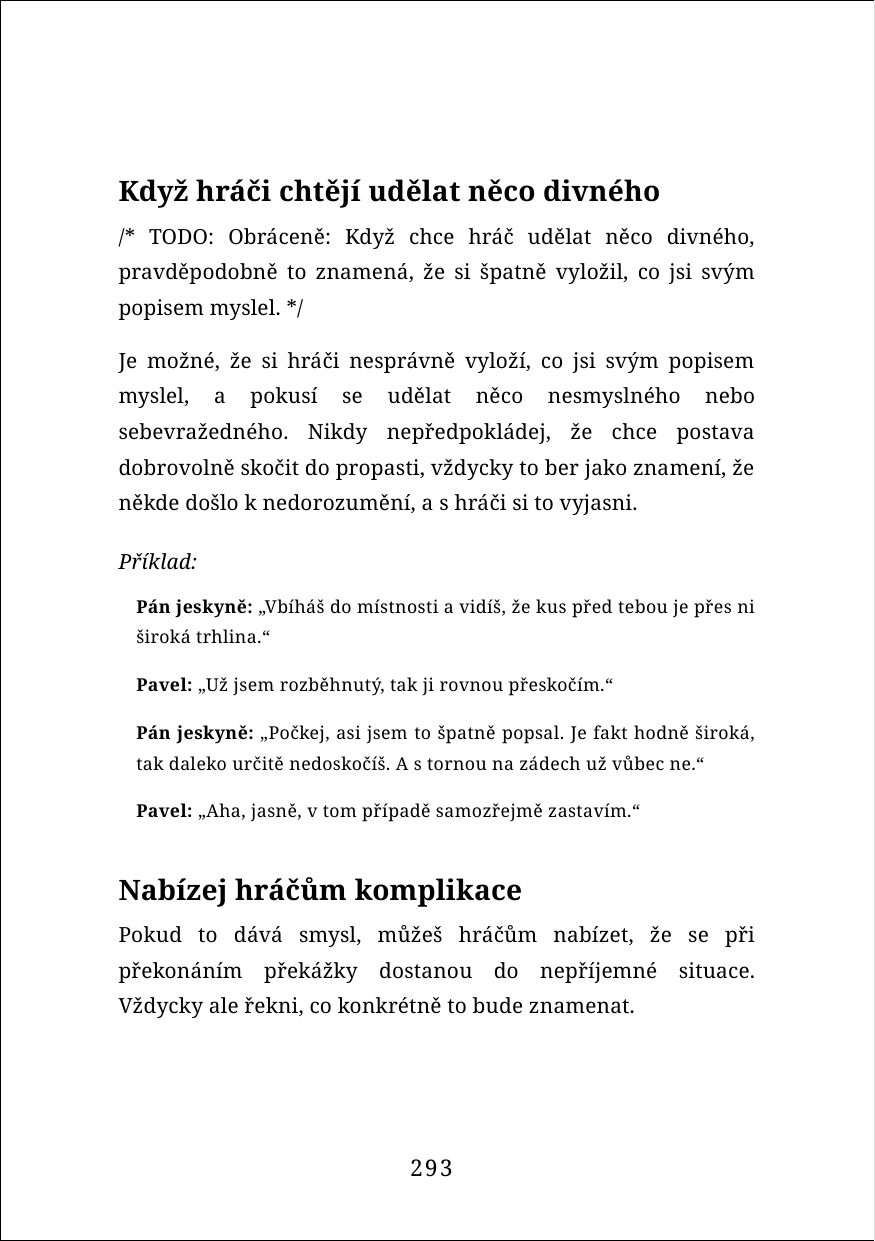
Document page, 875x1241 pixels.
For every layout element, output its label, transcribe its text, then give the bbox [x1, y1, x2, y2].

text Je možné, že si hráči nesprávně vyloží, co jsi svým popisem myslel, a pokusí se udělat něco nesmyslného nebo sebevražedného. Nikdy nepředpokládej, že chce postava dobrovolně skočit do propasti, vždycky to ber jako znamení, že někde došlo k nedorozumění, a s hráči si to vyjasni. [118, 346, 756, 517]
text Pán jeskyně: „Vbíháš do místnosti a vidíš, že kus před tebou je přes ni široká trhlina.“ [136, 595, 756, 649]
text Pavel: „Už jsem rozběhnutý, tak ji rovnou přeskočím.“ [136, 673, 756, 697]
text /* TODO: Obráceně: Když chce hráč udělat něco divného, pravděpodobně to znamená, že si špatně vyložil, co jsi svým popisem myslel. */ [118, 222, 756, 321]
text Pokud to dává smysl, můžeš hráčům nabízet, že se při překonáním překážky dostanou do nepříjemné situace. Vždycky ale řekni, co konkrétně to bude znamenat. [118, 921, 756, 1020]
subtitle Když hráči chtějí udělat něco divného [118, 172, 756, 210]
text Příklad: [118, 547, 756, 576]
subtitle Nabízej hráčům komplikace [118, 870, 756, 909]
text Pavel: „Aha, jasně, v tom případě samozřejmě zastavím.“ [136, 799, 756, 823]
text Pán jeskyně: „Počkej, asi jsem to špatně popsal. Je fakt hodně široká, tak daleko určitě nedoskočíš. A s tornou na zádech už vůbec ne.“ [136, 721, 756, 775]
